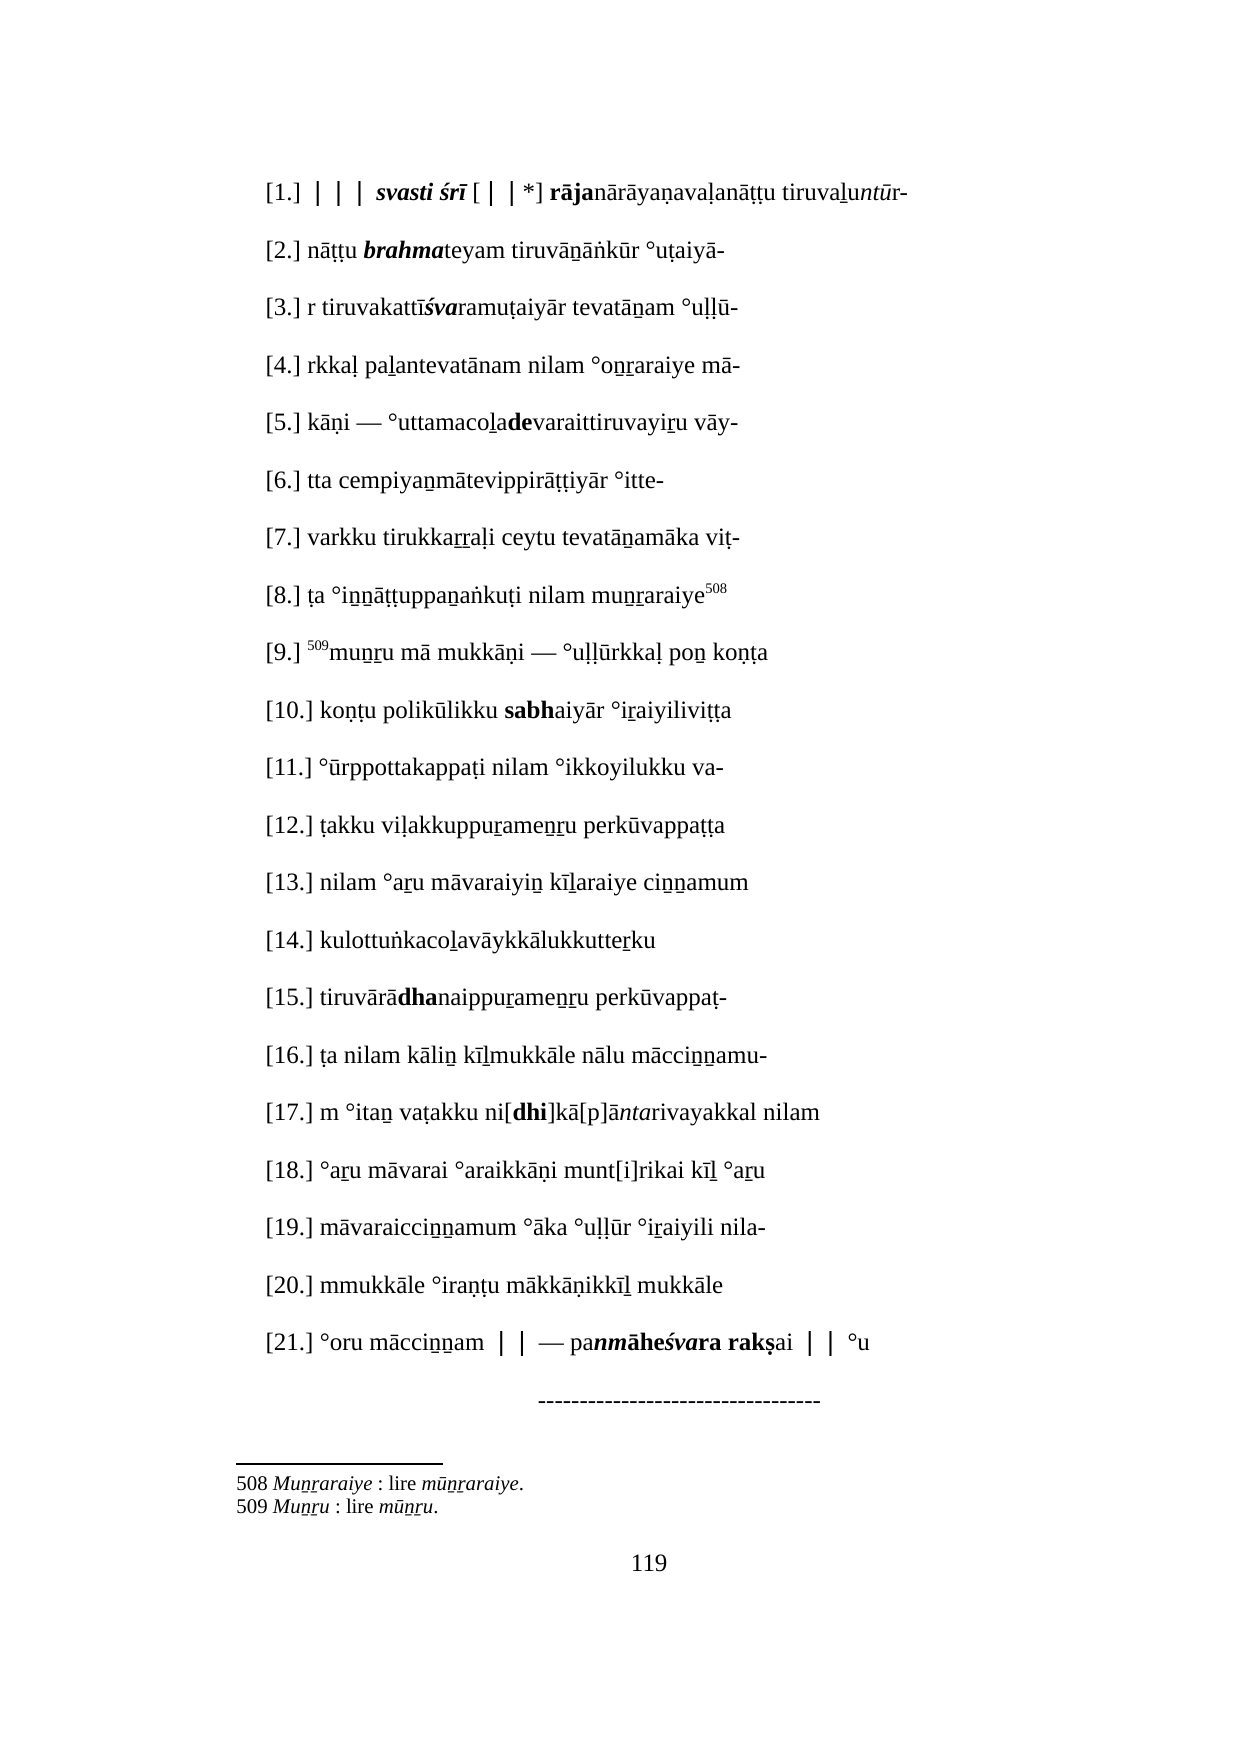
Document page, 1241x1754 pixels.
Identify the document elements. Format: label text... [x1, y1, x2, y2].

text [4.] rkkaḷ paḻantevatānam nilam °oṉṟaraiye mā- [265, 350, 1002, 378]
text [2.] nāṭṭu brahmateyam tiruvāṉāṅkūr °uṭaiyā- [265, 235, 1002, 263]
text [3.] r tiruvakattīśvaramuṭaiyār tevatāṉam °uḷḷū- [265, 292, 1002, 321]
text Muṉṟu : lire mūṉṟu. [236, 1494, 1061, 1518]
text [17.] m °itaṉ vaṭakku ni[dhi]kā[p]āntarivayakkal nilam [265, 1097, 1002, 1126]
text [18.] °aṟu māvarai °araikkāṇi munt[i]rikai kīḻ °aṟu [265, 1155, 1002, 1183]
text Muṉṟaraiye : lire mūṉṟaraiye. [236, 1470, 1061, 1494]
text [7.] varkku tirukkaṟṟaḷi ceytu tevatāṉamāka viṭ- [265, 522, 1002, 551]
text [14.] kulottuṅkacoḻavāykkālukkutteṟku [265, 925, 1002, 953]
text [8.] ṭa °iṉṉāṭṭuppaṉaṅkuṭi nilam muṉṟaraiye [265, 580, 1002, 608]
text [9.] muṉṟu mā mukkāṇi — °uḷḷūrkkaḷ poṉ koṇṭa [265, 637, 1002, 666]
text [1.] ❘❘❘ svasti śrī [❘❘*] rājanārāyaṇavaḷanāṭṭu tiruvaḻuntūr- [265, 177, 1002, 206]
text ---------------------------------- [297, 1385, 1061, 1413]
text [6.] tta cempiyaṉmātevippirāṭṭiyār °itte- [265, 465, 1002, 493]
text [11.] °ūrppottakappaṭi nilam °ikkoyilukku va- [265, 752, 1002, 781]
text [20.] mmukkāle °iraṇṭu mākkāṇikkīḻ mukkāle [265, 1270, 1002, 1298]
text [5.] kāṇi — °uttamacoḻadevaraittiruvayiṟu vāy- [265, 407, 1002, 436]
text [19.] māvaraicciṉṉamum °āka °uḷḷūr °iṟaiyili nila- [265, 1212, 1002, 1241]
text [15.] tiruvārādhanaippuṟameṉṟu perkūvappaṭ- [265, 982, 1002, 1011]
text [16.] ṭa nilam kāliṉ kīḻmukkāle nālu mācciṉṉamu- [265, 1040, 1002, 1068]
text [21.] °oru mācciṉṉam ❘❘ — panmāheśvara rakṣai ❘❘ °u [265, 1327, 1002, 1356]
text [12.] ṭakku viḷakkuppuṟameṉṟu perkūvappaṭṭa [265, 810, 1002, 838]
text [10.] koṇṭu polikūlikku sabhaiyār °iṟaiyiliviṭṭa [265, 695, 1002, 723]
text [13.] nilam °aṟu māvaraiyiṉ kīḻaraiye ciṉṉamum [265, 867, 1002, 896]
